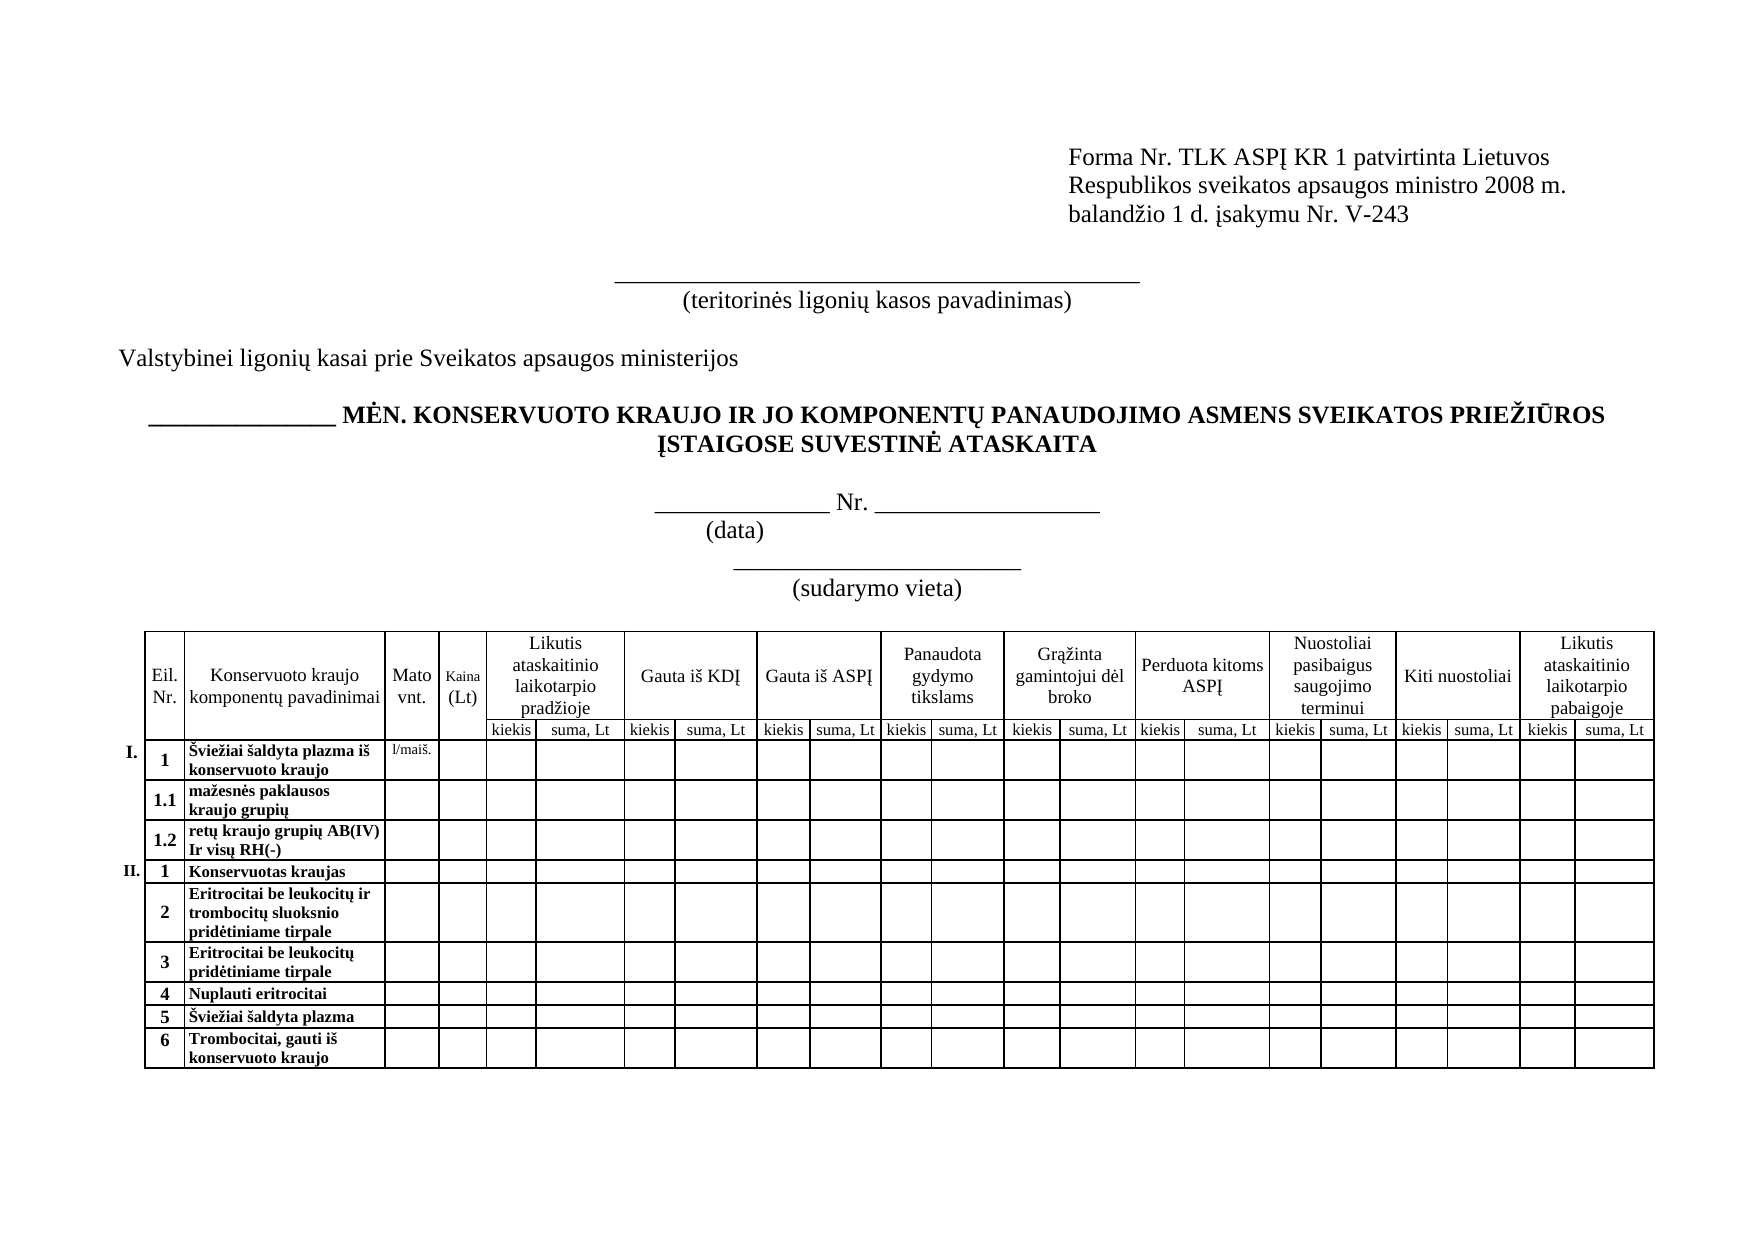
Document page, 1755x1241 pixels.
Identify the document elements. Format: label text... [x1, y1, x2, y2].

table_cell [1397, 781, 1447, 819]
table_header [118, 631, 144, 739]
table_cell [882, 1029, 931, 1067]
table_cell [1136, 821, 1184, 859]
table_cell [434, 983, 438, 1004]
table_cell [1270, 884, 1320, 941]
table_cell [537, 741, 624, 779]
table_cell [1061, 741, 1135, 779]
text __________________________________________ [118, 257, 1636, 286]
table_cell [932, 983, 936, 1004]
table_cell [1061, 821, 1135, 859]
table_cell [927, 861, 931, 882]
table_cell [1322, 884, 1395, 941]
table_cell [1005, 741, 1059, 779]
table_cell [1397, 741, 1447, 779]
table_cell [440, 1029, 486, 1067]
table_cell [1521, 943, 1574, 981]
table_cell I. [118, 739, 144, 859]
table_cell [1443, 861, 1447, 882]
table_cell [620, 1006, 624, 1027]
table_cell [758, 741, 809, 779]
table_cell [386, 884, 438, 941]
table_cell [1443, 1006, 1447, 1027]
table_cell [1005, 1029, 1059, 1067]
table_cell [1576, 741, 1653, 779]
table_cell [758, 781, 809, 819]
table_cell [487, 781, 535, 819]
table_cell [1322, 781, 1395, 819]
text (sudarymo vieta) [118, 573, 1636, 602]
table_cell [758, 943, 809, 981]
table_cell [487, 741, 535, 779]
table_cell [676, 781, 756, 819]
table_cell [1448, 741, 1519, 779]
table_cell 1 [180, 861, 184, 882]
table_cell [932, 884, 1003, 941]
table_cell [1397, 821, 1447, 859]
table_cell [487, 943, 535, 981]
table_cell [434, 861, 438, 882]
table_header Grąžinta gamintojui dėl broko [1005, 632, 1135, 718]
table_cell [811, 1029, 880, 1067]
table_cell [932, 861, 936, 882]
table_cell [386, 943, 438, 981]
table_cell [625, 781, 674, 819]
table_cell [1185, 741, 1269, 779]
table_header Eil. Nr. [146, 632, 184, 739]
table_cell [537, 1029, 624, 1067]
table_cell [386, 1029, 438, 1067]
table_cell [1576, 884, 1653, 941]
table_cell Nuplauti eritrocitai [185, 983, 384, 1004]
table_cell [882, 781, 931, 819]
table_cell II. [118, 859, 144, 1067]
table_cell [1005, 943, 1059, 981]
table_cell [537, 821, 624, 859]
table_header Mato vnt. [386, 632, 438, 739]
table_cell [1180, 983, 1184, 1004]
table_cell [882, 943, 931, 981]
table_cell [625, 943, 674, 981]
table_cell [811, 781, 880, 819]
table_header Perduota kitoms ASPĮ [1136, 632, 1269, 718]
table_cell [625, 884, 674, 941]
table_cell [625, 741, 674, 779]
table_cell [932, 1029, 1003, 1067]
table_cell [1448, 821, 1519, 859]
table_cell Šviežiai šaldyta plazma [185, 1006, 384, 1027]
table_cell [927, 1006, 931, 1027]
table_cell [758, 1029, 809, 1067]
table_header Konservuoto kraujo komponentų pavadinimai [185, 632, 384, 739]
table_cell [1136, 943, 1184, 981]
table_cell [386, 781, 438, 819]
table_cell [1265, 983, 1269, 1004]
table_cell [1136, 741, 1184, 779]
table_cell [537, 943, 624, 981]
text ______________ Nr. __________________ [118, 487, 1636, 516]
table_cell [1443, 983, 1447, 1004]
table_cell [1322, 1029, 1395, 1067]
table_cell [1270, 1029, 1320, 1067]
table_cell [758, 821, 809, 859]
table_cell [1136, 1029, 1184, 1067]
table_cell [1322, 943, 1395, 981]
table_cell [932, 741, 1003, 779]
table_header Gauta iš ASPĮ [758, 632, 880, 718]
table_cell [676, 943, 756, 981]
table_cell [1576, 1029, 1653, 1067]
table_cell [440, 741, 486, 779]
table_cell [620, 983, 624, 1004]
table_cell [440, 781, 486, 819]
table_cell [1521, 741, 1574, 779]
table_header Panaudota gydymo tikslams [882, 632, 1003, 718]
table_cell [1397, 943, 1447, 981]
table_cell [487, 861, 491, 882]
table_cell [1576, 943, 1653, 981]
table_cell 2 [146, 884, 184, 941]
table_cell [440, 884, 486, 941]
table_cell [482, 1006, 486, 1027]
table_cell [1136, 884, 1184, 941]
table_cell [1185, 1006, 1189, 1027]
table_cell [487, 821, 535, 859]
table_cell [1448, 1029, 1519, 1067]
table_cell [1061, 781, 1135, 819]
table_cell [1180, 1006, 1184, 1027]
table_cell [386, 821, 438, 859]
table_cell [1185, 1029, 1269, 1067]
table_cell [620, 861, 624, 882]
table_cell [1649, 861, 1653, 882]
table_cell [1185, 821, 1269, 859]
table_cell [932, 1006, 936, 1027]
text Valstybinei ligonių kasai prie Sveikatos apsaugos ministerijos [118, 343, 1636, 372]
table_cell 1 [146, 741, 184, 779]
table_cell [1185, 943, 1269, 981]
table_cell [676, 821, 756, 859]
table_cell [1397, 884, 1447, 941]
table_cell [811, 741, 880, 779]
table_cell [537, 884, 624, 941]
table_cell [1649, 983, 1653, 1004]
table_cell [882, 741, 931, 779]
table_cell [1185, 781, 1269, 819]
table_cell [625, 821, 674, 859]
table_cell [482, 861, 486, 882]
table_cell [1005, 821, 1059, 859]
table_cell [932, 781, 1003, 819]
table_header Kaina (Lt) [440, 632, 486, 739]
table_cell [676, 1029, 756, 1067]
table_cell [758, 884, 809, 941]
table_cell [1521, 884, 1574, 941]
table_cell 4 [180, 983, 184, 1004]
table_cell [434, 1006, 438, 1027]
table_cell [1521, 821, 1574, 859]
table_cell 1.2 [146, 821, 184, 859]
table_cell [1265, 861, 1269, 882]
table_cell [1649, 1006, 1653, 1027]
table_cell [927, 983, 931, 1004]
table_cell [1265, 1006, 1269, 1027]
table_cell [1521, 1029, 1574, 1067]
table_cell [932, 821, 1003, 859]
table_cell [1270, 781, 1320, 819]
table_cell [882, 884, 931, 941]
table_cell 3 [146, 943, 184, 981]
table_cell [1185, 861, 1189, 882]
table_cell [1322, 741, 1395, 779]
table_cell [1270, 821, 1320, 859]
table_cell [1185, 884, 1269, 941]
table_cell 1.1 [146, 781, 184, 819]
table_cell [1448, 781, 1519, 819]
text _______________ MĖN. KONSERVUOTO KRAUJO IR JO KOMPONENTŲ PANAUDOJIMO ASMENS SVEIKATOS PRIEŽIŪROS ĮSTAIGOSE SUVESTINĖ ATASKAITA [118, 401, 1636, 458]
table_cell [932, 943, 1003, 981]
text (data) [706, 516, 1636, 544]
table_cell [1136, 781, 1184, 819]
table_header Gauta iš KDĮ [625, 632, 756, 718]
table_cell [1005, 884, 1059, 941]
table_cell [1061, 943, 1135, 981]
table_cell [440, 821, 486, 859]
text Forma Nr. TLK ASPĮ KR 1 patvirtinta Lietuvos Respublikos sveikatos apsaugos ministro 2008 m. balandžio 1 d. įsakymu Nr. V-243 [1068, 142, 1636, 228]
table_cell [440, 943, 486, 981]
table_cell [811, 884, 880, 941]
table_cell [1270, 741, 1320, 779]
table_cell [1397, 1029, 1447, 1067]
table_cell [676, 741, 756, 779]
table_cell [487, 1006, 491, 1027]
table_cell [487, 1029, 535, 1067]
table_cell [1131, 861, 1135, 882]
table_cell [811, 821, 880, 859]
table_cell Konservuotas kraujas [185, 861, 384, 882]
table_cell [882, 821, 931, 859]
table_cell [676, 884, 756, 941]
table_header Kiti nuostoliai [1397, 632, 1519, 718]
table_cell [1061, 1029, 1135, 1067]
table_cell [1185, 983, 1189, 1004]
table_cell [625, 1029, 674, 1067]
table_cell [537, 781, 624, 819]
table_cell [1131, 1006, 1135, 1027]
table_cell [1061, 884, 1135, 941]
table_cell [1448, 884, 1519, 941]
table_cell 5 [180, 1006, 184, 1027]
table_cell [487, 884, 535, 941]
table_cell 6 [146, 1029, 184, 1067]
table_cell [1270, 943, 1320, 981]
table_cell [1576, 781, 1653, 819]
text (teritorinės ligonių kasos pavadinimas) [118, 286, 1636, 314]
table_cell [487, 983, 491, 1004]
table_cell [1005, 781, 1059, 819]
table_cell [811, 943, 880, 981]
table_cell l/maiš. [386, 741, 438, 779]
table_cell [1521, 781, 1574, 819]
table_cell [1180, 861, 1184, 882]
table_cell [1576, 821, 1653, 859]
text _______________________ [118, 544, 1636, 573]
table_cell [482, 983, 486, 1004]
table_cell [1448, 943, 1519, 981]
table_cell [1131, 983, 1135, 1004]
table_cell [1322, 821, 1395, 859]
